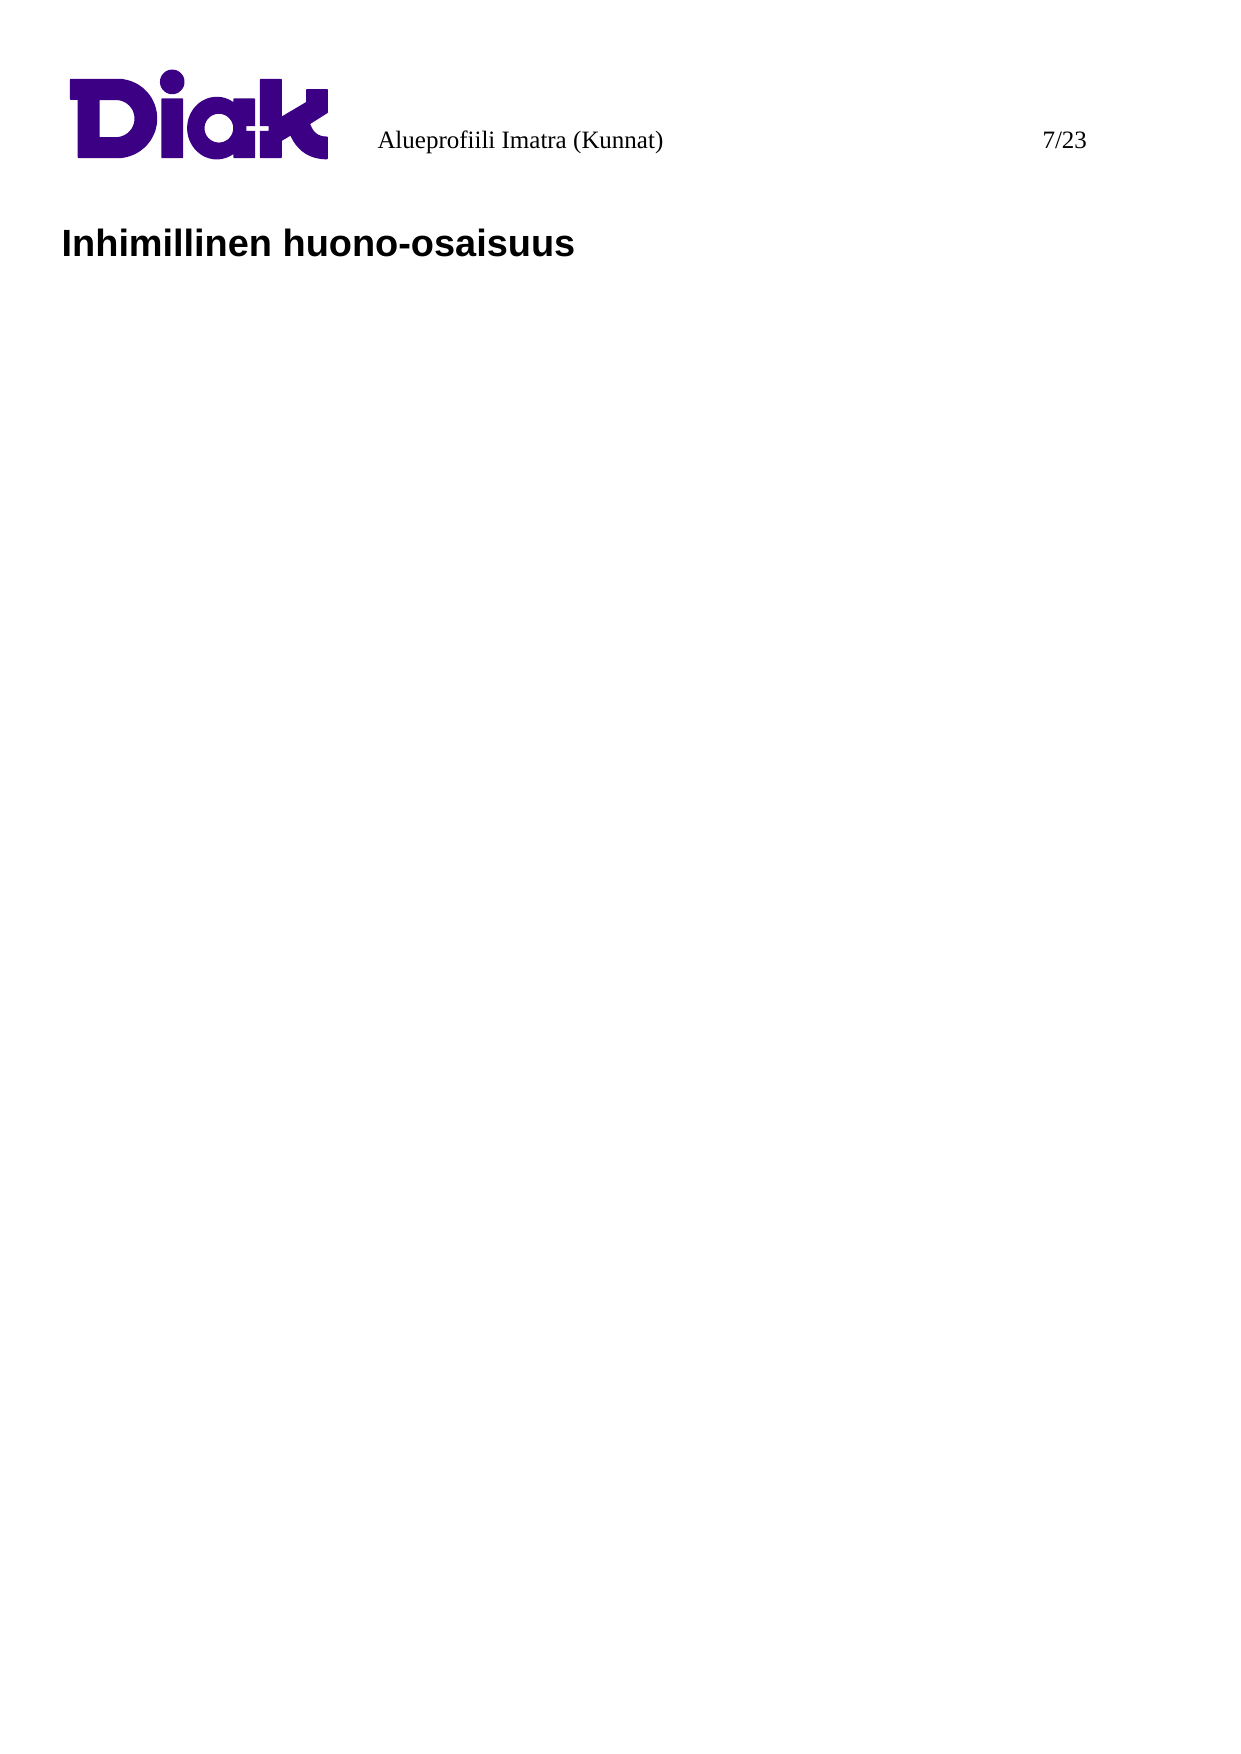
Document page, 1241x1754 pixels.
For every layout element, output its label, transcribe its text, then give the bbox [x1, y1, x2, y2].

subtitle Inhimillinen huono-osaisuus [61, 221, 1179, 265]
